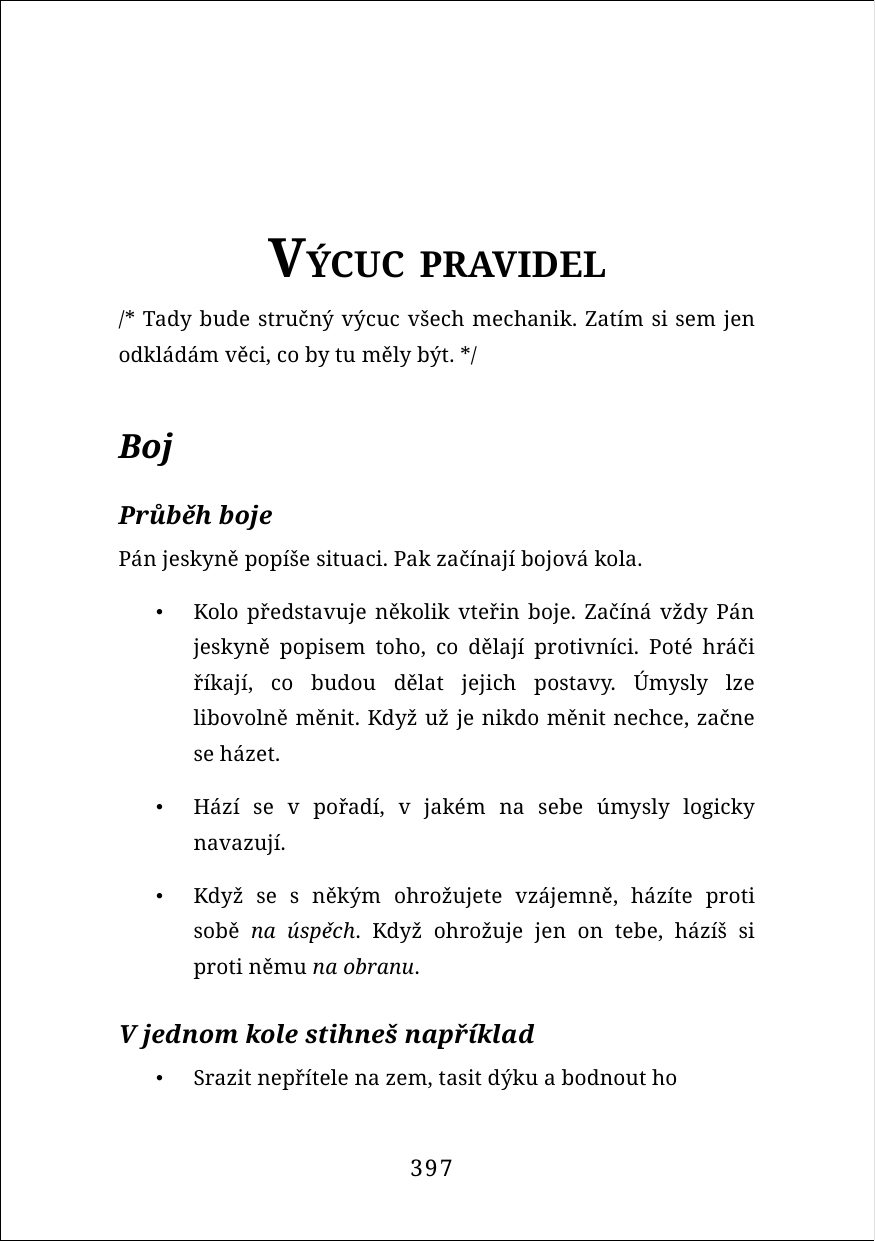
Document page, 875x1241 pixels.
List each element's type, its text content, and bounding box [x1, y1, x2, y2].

subtitle Výcuc pravidel [118, 219, 756, 293]
subtitle V jednom kole stihneš například [118, 1017, 756, 1051]
list Kolo představuje několik vteřin boje. Začíná vždy Pán jeskyně popisem toho, co dělají protivníci. Poté hráči říkají, co budou dělat jejich postavy. Úmysly lze libovolně měnit. Když už je nikdo měnit nechce, začne se házet. [156, 597, 756, 767]
list Když se s někým ohrožujete vzájemně, házíte proti sobě na úspěch. Když ohrožuje jen on tebe, házíš si proti němu na obranu. [156, 881, 756, 980]
text Pán jeskyně popíše situaci. Pak začínají bojová kola. [118, 544, 756, 572]
list Hází se v pořadí, v jakém na sebe úmysly logicky navazují. [156, 792, 756, 856]
text /* Tady bude stručný výcuc všech mechanik. Zatím si sem jen odkládám věci, co by tu měly být. */ [118, 304, 756, 368]
list Srazit nepřítele na zem, tasit dýku a bodnout ho [156, 1063, 756, 1091]
subtitle Průběh boje [118, 498, 756, 532]
subtitle Boj [118, 423, 756, 468]
